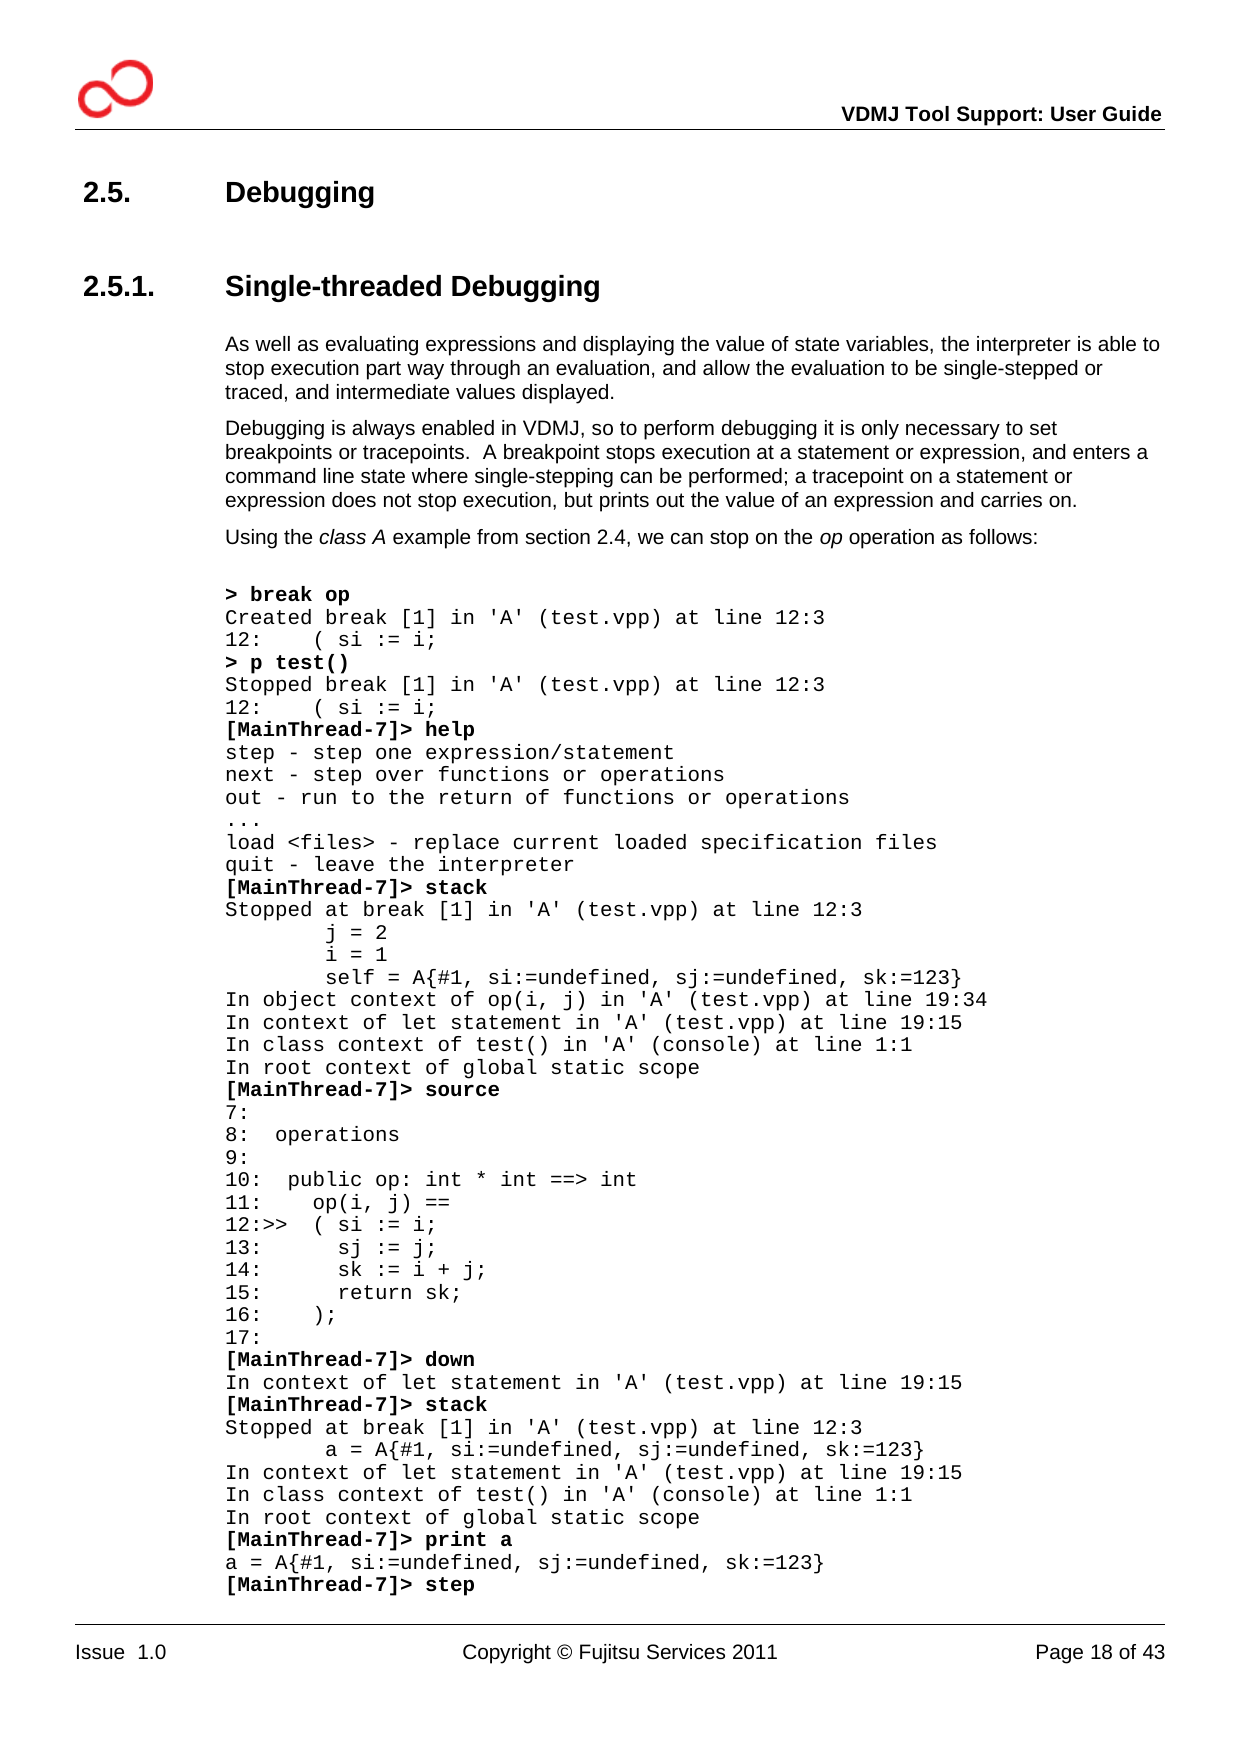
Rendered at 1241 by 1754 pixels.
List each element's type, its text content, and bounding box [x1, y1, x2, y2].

text In object context of op(i, j) in 'A' (test.vpp) at line 19:34 [225, 989, 1165, 1011]
text 9: [225, 1146, 1165, 1169]
text quit - leave the interpreter [225, 854, 1165, 876]
text Stopped at break [1] in 'A' (test.vpp) at line 12:3 [225, 1416, 1165, 1439]
text In context of let statement in 'A' (test.vpp) at line 19:15 [225, 1461, 1165, 1484]
subtitle Single-threaded Debugging [75, 269, 1165, 302]
text i = 1 [225, 944, 1165, 966]
text a = A{#1, si:=undefined, sj:=undefined, sk:=123} [225, 1551, 1165, 1574]
text In context of let statement in 'A' (test.vpp) at line 19:15 [225, 1011, 1165, 1034]
text next - step over functions or operations [225, 764, 1165, 786]
text load <files> - replace current loaded specification files [225, 831, 1165, 854]
text 14: sk := i + j; [225, 1259, 1165, 1281]
text 7: [225, 1101, 1165, 1124]
text In root context of global static scope [225, 1056, 1165, 1079]
text In class context of test() in 'A' (console) at line 1:1 [225, 1484, 1165, 1506]
subtitle Debugging [75, 175, 1165, 209]
picture [78, 52, 153, 128]
text 15: return sk; [225, 1281, 1165, 1304]
text [MainThread-7]> down [225, 1349, 1165, 1371]
text As well as evaluating expressions and displaying the value of state variables, the interpreter is able to stop execution part way through an evaluation, and allow the evaluation to be single-stepped or traced, and intermediate values displayed. [225, 332, 1165, 404]
text Stopped at break [1] in 'A' (test.vpp) at line 12:3 [225, 899, 1165, 921]
text 17: [225, 1326, 1165, 1349]
text [MainThread-7]> stack [225, 1394, 1165, 1416]
text > p test() [225, 651, 1165, 674]
text [MainThread-7]> help [225, 719, 1165, 741]
text 11: op(i, j) == [225, 1191, 1165, 1214]
text 10: public op: int * int ==> int [225, 1169, 1165, 1191]
text Created break [1] in 'A' (test.vpp) at line 12:3 [225, 606, 1165, 629]
text In root context of global static scope [225, 1506, 1165, 1529]
text 12: ( si := i; [225, 696, 1165, 719]
text [MainThread-7]> source [225, 1079, 1165, 1101]
text Stopped break [1] in 'A' (test.vpp) at line 12:3 [225, 674, 1165, 696]
text out - run to the return of functions or operations [225, 786, 1165, 809]
text j = 2 [225, 921, 1165, 944]
text 12: ( si := i; [225, 629, 1165, 651]
text In class context of test() in 'A' (console) at line 1:1 [225, 1034, 1165, 1056]
text self = A{#1, si:=undefined, sj:=undefined, sk:=123} [225, 966, 1165, 989]
text 8: operations [225, 1124, 1165, 1146]
text [MainThread-7]> stack [225, 876, 1165, 899]
text [MainThread-7]> print a [225, 1529, 1165, 1551]
text Debugging is always enabled in VDMJ, so to perform debugging it is only necessary to set breakpoints or tracepoints. A breakpoint stops execution at a statement or expression, and enters a command line state where single-stepping can be performed; a tracepoint on a statement or expression does not stop execution, but prints out the value of an expression and carries on. [225, 417, 1165, 512]
text 16: ); [225, 1304, 1165, 1326]
text 12:>> ( si := i; [225, 1214, 1165, 1236]
text 13: sj := j; [225, 1236, 1165, 1259]
text a = A{#1, si:=undefined, sj:=undefined, sk:=123} [225, 1439, 1165, 1461]
text step - step one expression/statement [225, 741, 1165, 764]
text Using the class A example from section 2.4, we can stop on the op operation as follows: [225, 525, 1165, 549]
text ... [225, 809, 1165, 831]
text > break op [225, 584, 1165, 606]
text [MainThread-7]> step [225, 1574, 1165, 1596]
text In context of let statement in 'A' (test.vpp) at line 19:15 [225, 1371, 1165, 1394]
